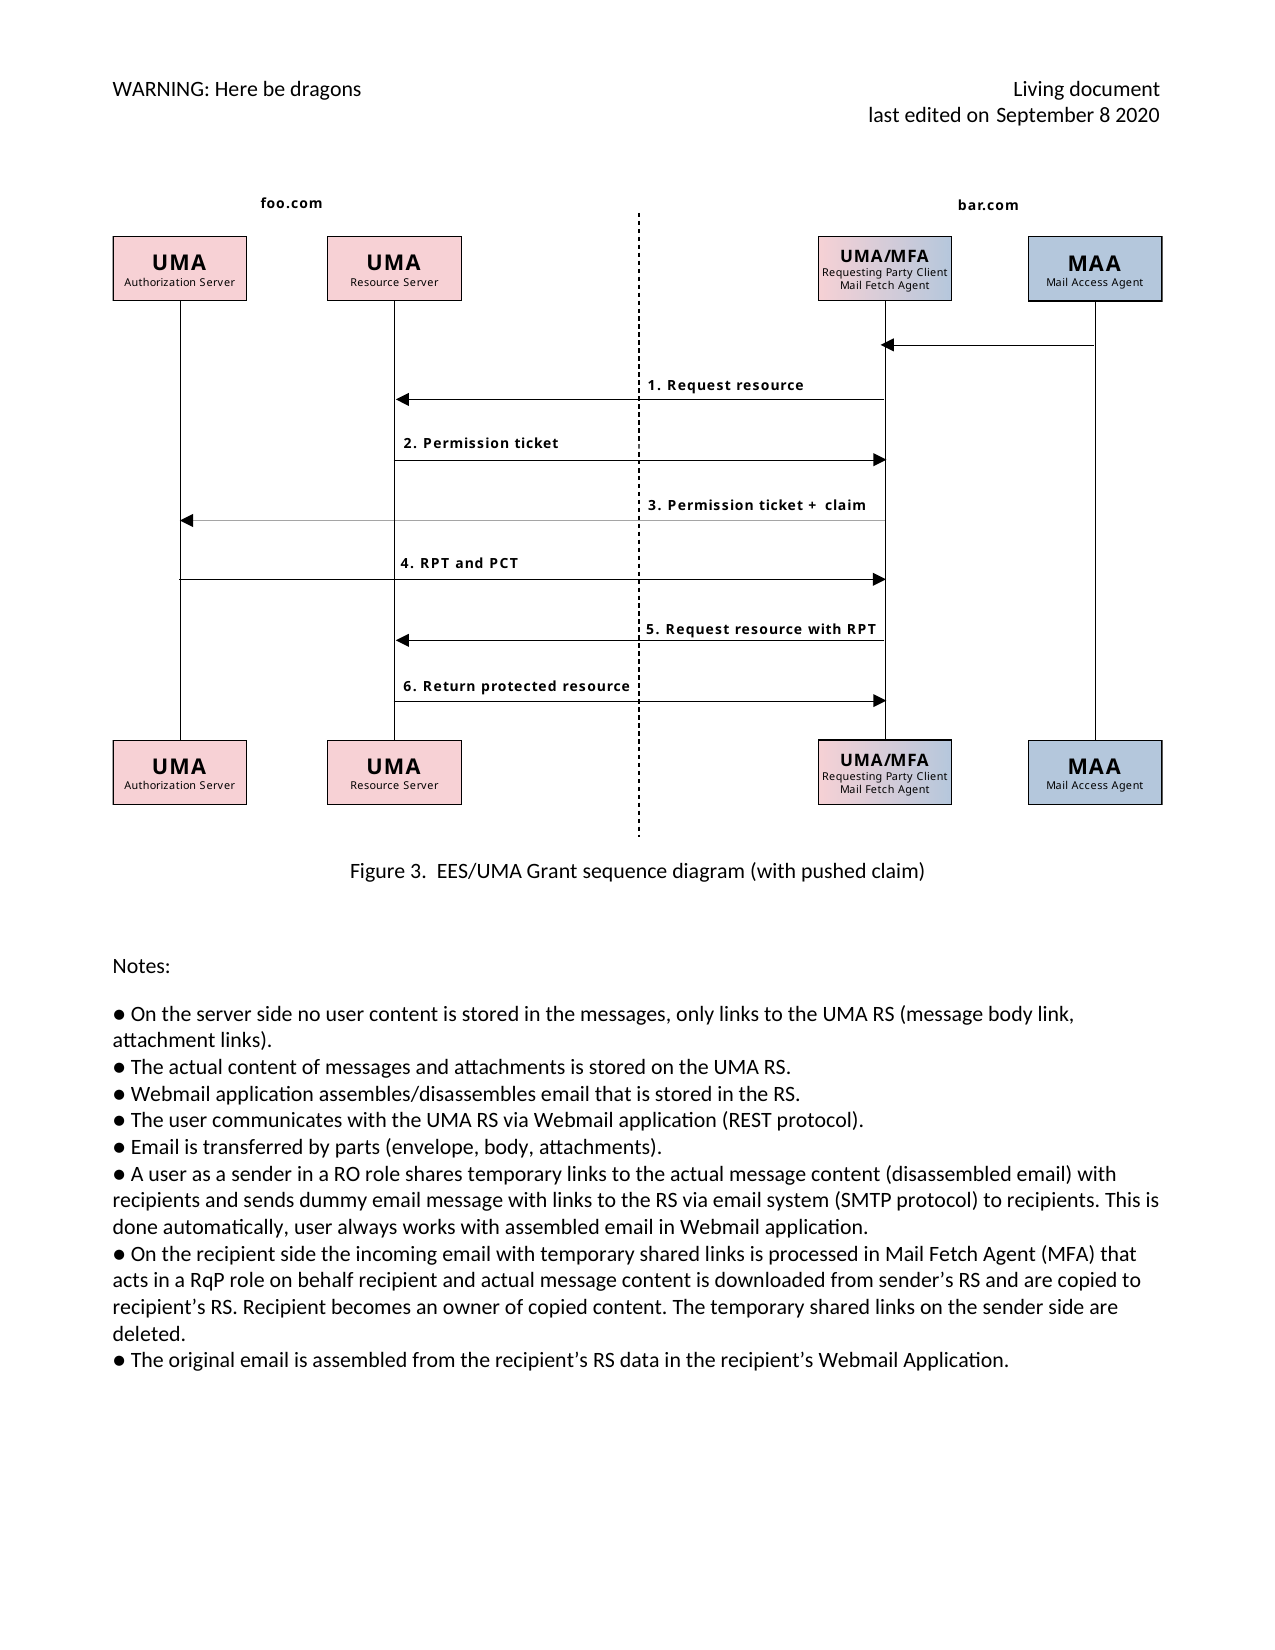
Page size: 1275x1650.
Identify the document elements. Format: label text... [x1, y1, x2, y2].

text Figure 3. EES/UMA Grant sequence diagram (with pushed claim) [112, 197, 1162, 884]
text ● A user as a sender in a RO role shares temporary links to the actual message content (disassembled email) with recipients and sends dummy email message with links to the RS via email system (SMTP protocol) to recipients. This is done automatically, user always works with assembled email in Webmail application. [112, 1160, 1162, 1240]
text Notes: [112, 952, 1162, 979]
text ● The original email is assembled from the recipient’s RS data in the recipient’s Webmail Application. [112, 1347, 1162, 1373]
text ● On the server side no user content is stored in the messages, only links to the UMA RS (message body link, attachment links). [112, 1000, 1162, 1053]
text ● The user communicates with the UMA RS via Webmail application (REST protocol). [112, 1107, 1162, 1133]
text ● On the recipient side the incoming email with temporary shared links is processed in Mail Fetch Agent (MFA) that acts in a RqP role on behalf recipient and actual message content is downloaded from sender’s RS and are copied to recipient’s RS. Recipient becomes an owner of copied content. The temporary shared links on the sender side are deleted. [112, 1240, 1162, 1347]
text ● Webmail application assembles/disassembles email that is stored in the RS. [112, 1080, 1162, 1107]
text ● Email is transferred by parts (envelope, body, attachments). [112, 1133, 1162, 1160]
text ● The actual content of messages and attachments is stored on the UMA RS. [112, 1053, 1162, 1080]
